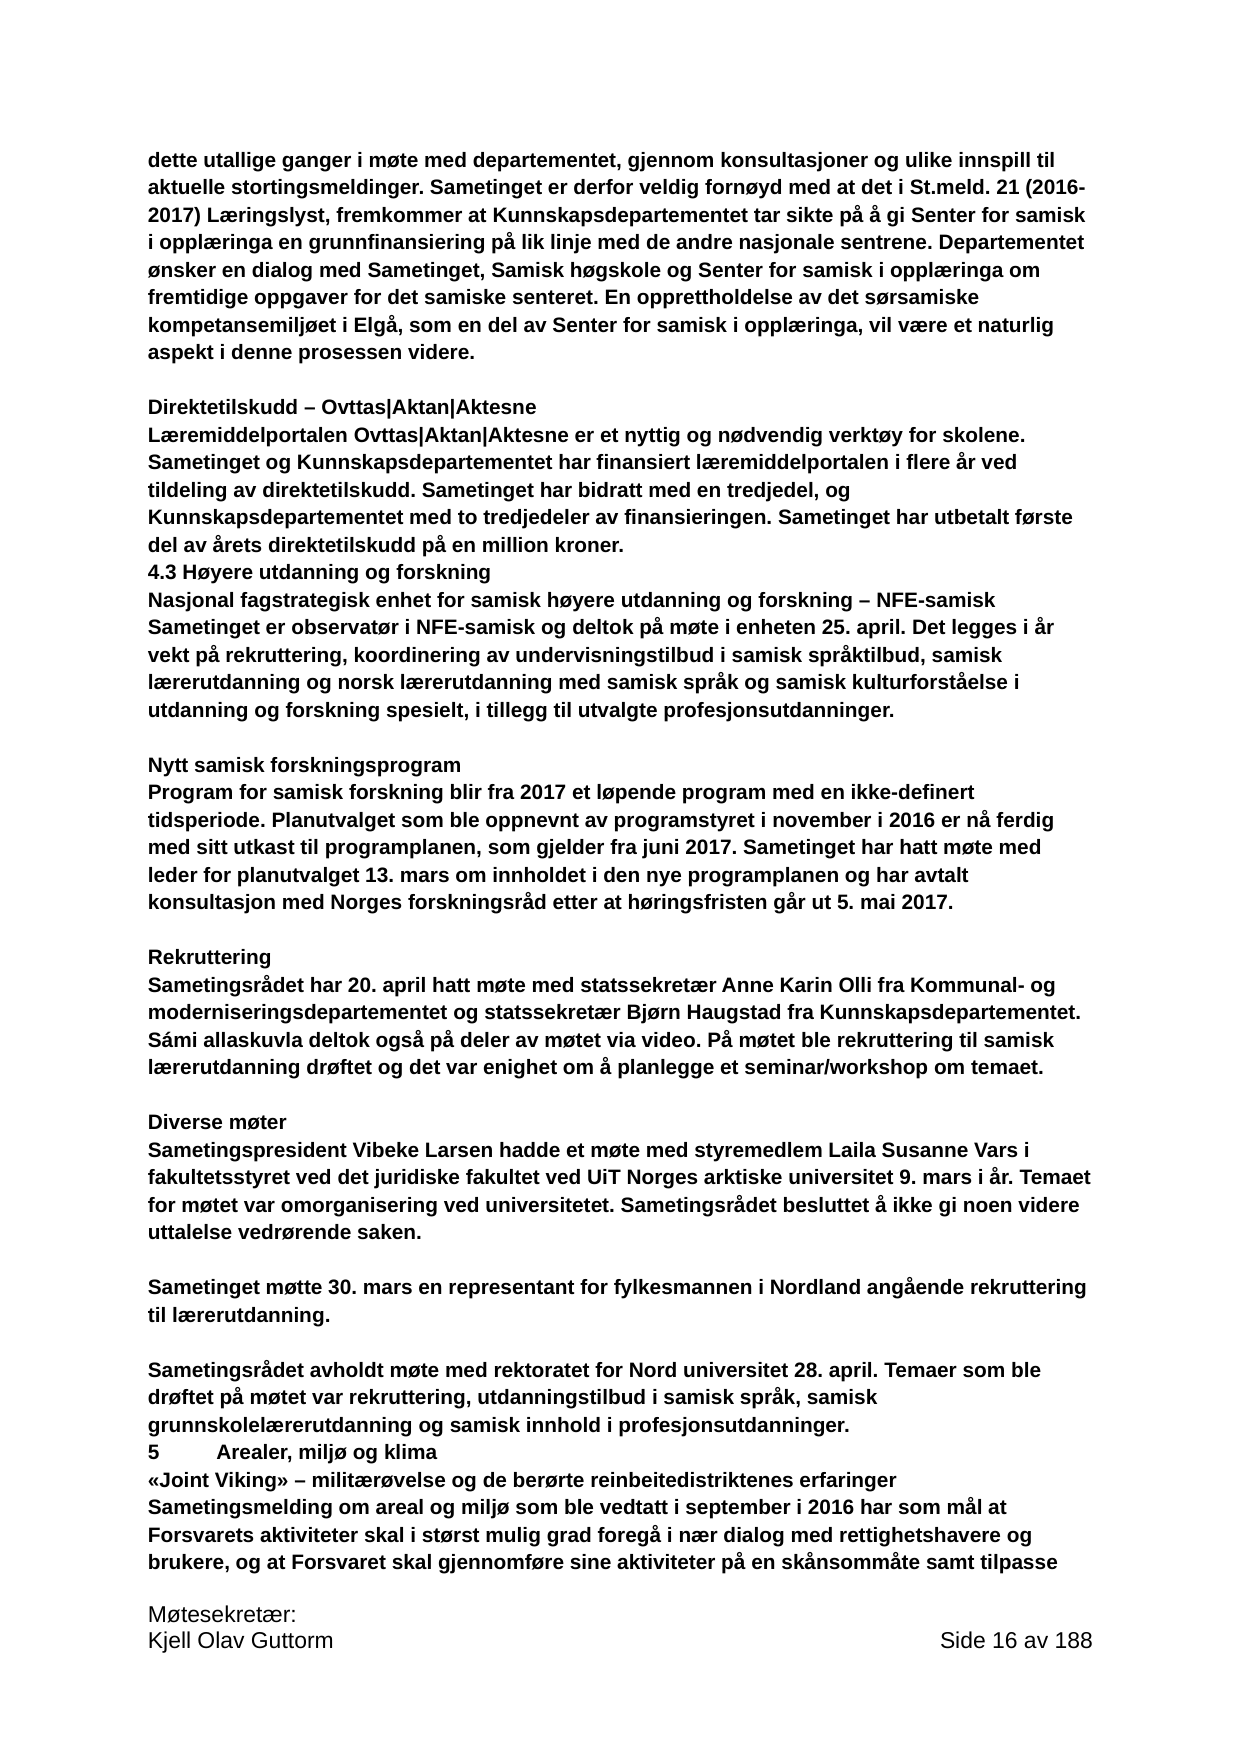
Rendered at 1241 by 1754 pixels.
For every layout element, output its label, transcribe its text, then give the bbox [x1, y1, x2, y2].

table_header dette utallige ganger i møte med departementet, gjennom konsultasjoner og ulike innspill til aktuelle stortingsmeldinger. Sametinget er derfor veldig fornøyd med at det i St.meld. 21 (2016-2017) Læringslyst, fremkommer at Kunnskapsdepartementet tar sikte på å gi Senter for samisk i opplæringa en grunnfinansiering på lik linje med de andre nasjonale sentrene. Departementet ønsker en dialog med Sametinget, Samisk høgskole og Senter for samisk i opplæringa om fremtidige oppgaver for det samiske senteret. En opprettholdelse av det sørsamiske kompetansemiljøet i Elgå, som en del av Senter for samisk i opplæringa, vil være et naturlig aspekt i denne prosessen videre. Direktetilskudd – Ovttas|Aktan|Aktesne Læremiddelportalen Ovttas|Aktan|Aktesne er et nyttig og nødvendig verktøy for skolene. Sametinget og Kunnskapsdepartementet har finansiert læremiddelportalen i flere år ved tildeling av direktetilskudd. Sametinget har bidratt med en tredjedel, og Kunnskapsdepartementet med to tredjedeler av finansieringen. Sametinget har utbetalt første del av årets direktetilskudd på en million kroner. 4.3 Høyere utdanning og forskning Nasjonal fagstrategisk enhet for samisk høyere utdanning og forskning – NFE-samisk Sametinget er observatør i NFE-samisk og deltok på møte i enheten 25. april. Det legges i år vekt på rekruttering, koordinering av undervisningstilbud i samisk språktilbud, samisk lærerutdanning og norsk lærerutdanning med samisk språk og samisk kulturforståelse i utdanning og forskning spesielt, i tillegg til utvalgte profesjonsutdanninger. Nytt samisk forskningsprogram Program for samisk forskning blir fra 2017 et løpende program med en ikke-definert tidsperiode. Planutvalget som ble oppnevnt av programstyret i november i 2016 er nå ferdig med sitt utkast til programplanen, som gjelder fra juni 2017. Sametinget har hatt møte med leder for planutvalget 13. mars om innholdet i den nye programplanen og har avtalt konsultasjon med Norges forskningsråd etter at høringsfristen går ut 5. mai 2017. Rekruttering Sametingsrådet har 20. april hatt møte med statssekretær Anne Karin Olli fra Kommunal- og moderniseringsdepartementet og statssekretær Bjørn Haugstad fra Kunnskapsdepartementet. Sámi allaskuvla deltok også på deler av møtet via video. På møtet ble rekruttering til samisk lærerutdanning drøftet og det var enighet om å planlegge et seminar/workshop om temaet. Diverse møter Sametingspresident Vibeke Larsen hadde et møte med styremedlem Laila Susanne Vars i fakultetsstyret ved det juridiske fakultet ved UiT Norges arktiske universitet 9. mars i år. Temaet for møtet var omorganisering ved universitetet. Sametingsrådet besluttet å ikke gi noen videre uttalelse vedrørende saken. Sametinget møtte 30. mars en representant for fylkesmannen i Nordland angående rekruttering til lærerutdanning. Sametingsrådet avholdt møte med rektoratet for Nord universitet 28. april. Temaer som ble drøftet på møtet var rekruttering, utdanningstilbud i samisk språk, samisk grunnskolelærerutdanning og samisk innhold i profesjonsutdanninger. 5 Arealer, miljø og klima «Joint Viking» – militærøvelse og de berørte reinbeitedistriktenes erfaringer Sametingsmelding om areal og miljø som ble vedtatt i september i 2016 har som mål at Forsvarets aktiviteter skal i størst mulig grad foregå i nær dialog med rettighetshavere og brukere, og at Forsvaret skal gjennomføre sine aktiviteter på en skånsommåte samt tilpasse [136, 148, 1104, 1574]
